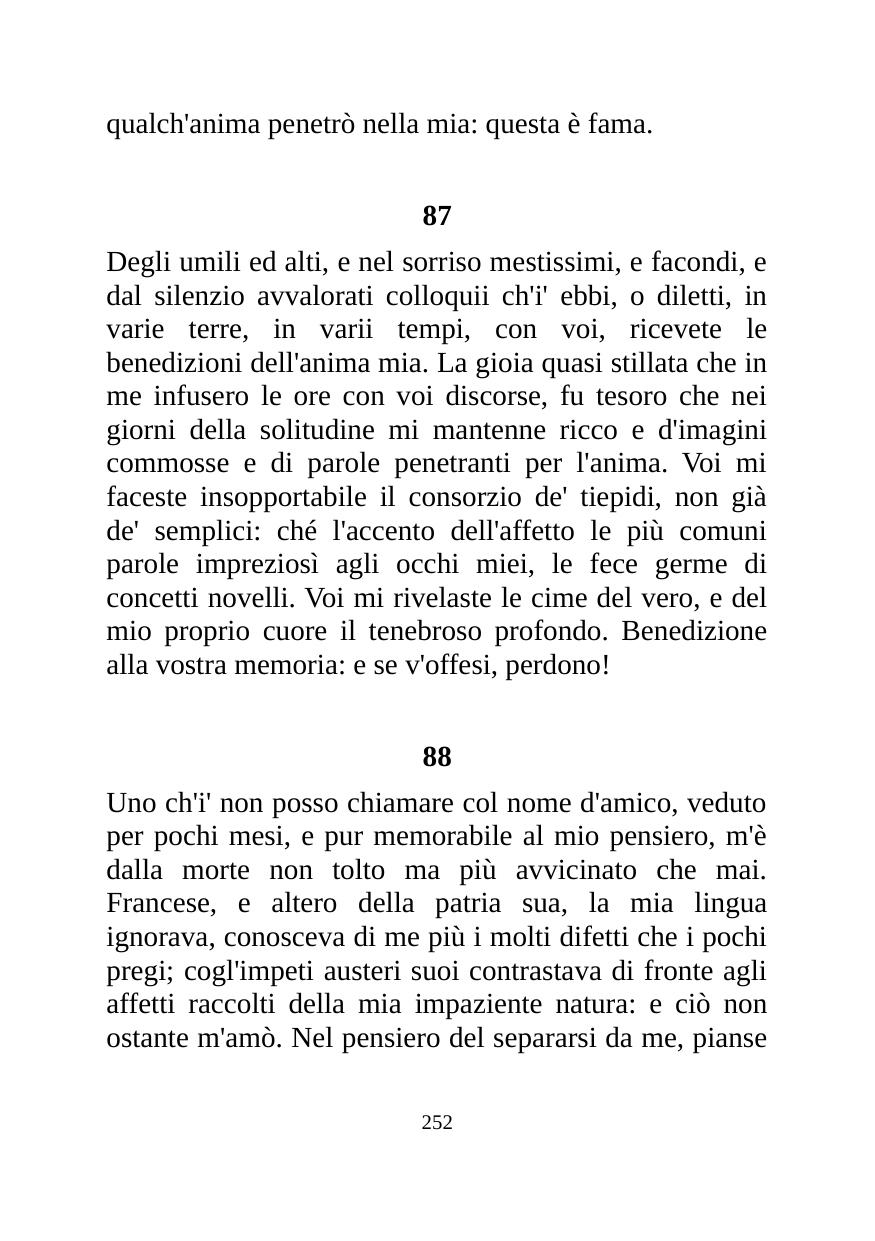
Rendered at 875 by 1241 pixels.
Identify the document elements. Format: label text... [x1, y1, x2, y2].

text 87 [106, 198, 768, 232]
text 88 [106, 739, 768, 772]
text Degli umili ed alti, e nel sorriso mestissimi, e facondi, e dal silenzio avvalorati colloquii ch'i' ebbi, o diletti, in varie terre, in varii tempi, con voi, ricevete le benedizioni dell'anima mia. La gioia quasi stillata che in me infusero le ore con voi discorse, fu tesoro che nei giorni della solitudine mi mantenne ricco e d'imagini commosse e di parole penetranti per l'anima. Voi mi faceste insopportabile il consorzio de' tiepidi, non già de' semplici: ché l'accento dell'affetto le più comuni parole impreziosì agli occhi miei, le fece germe di concetti novelli. Voi mi rivelaste le cime del vero, e del mio proprio cuore il tenebroso profondo. Benedizione alla vostra memoria: e se v'offesi, perdono! [106, 244, 768, 680]
text Uno ch'i' non posso chiamare col nome d'amico, veduto per pochi mesi, e pur memorabile al mio pensiero, m'è dalla morte non tolto ma più avvicinato che mai. Francese, e altero della patria sua, la mia lingua ignorava, conosceva di me più i molti difetti che i pochi pregi; cogl'impeti austeri suoi contrastava di fronte agli affetti raccolti della mia impaziente natura: e ciò non ostante m'amò. Nel pensiero del separarsi da me, pianse [106, 785, 768, 1053]
text qualch'anima penetrò nella mia: questa è fama. [106, 106, 768, 140]
